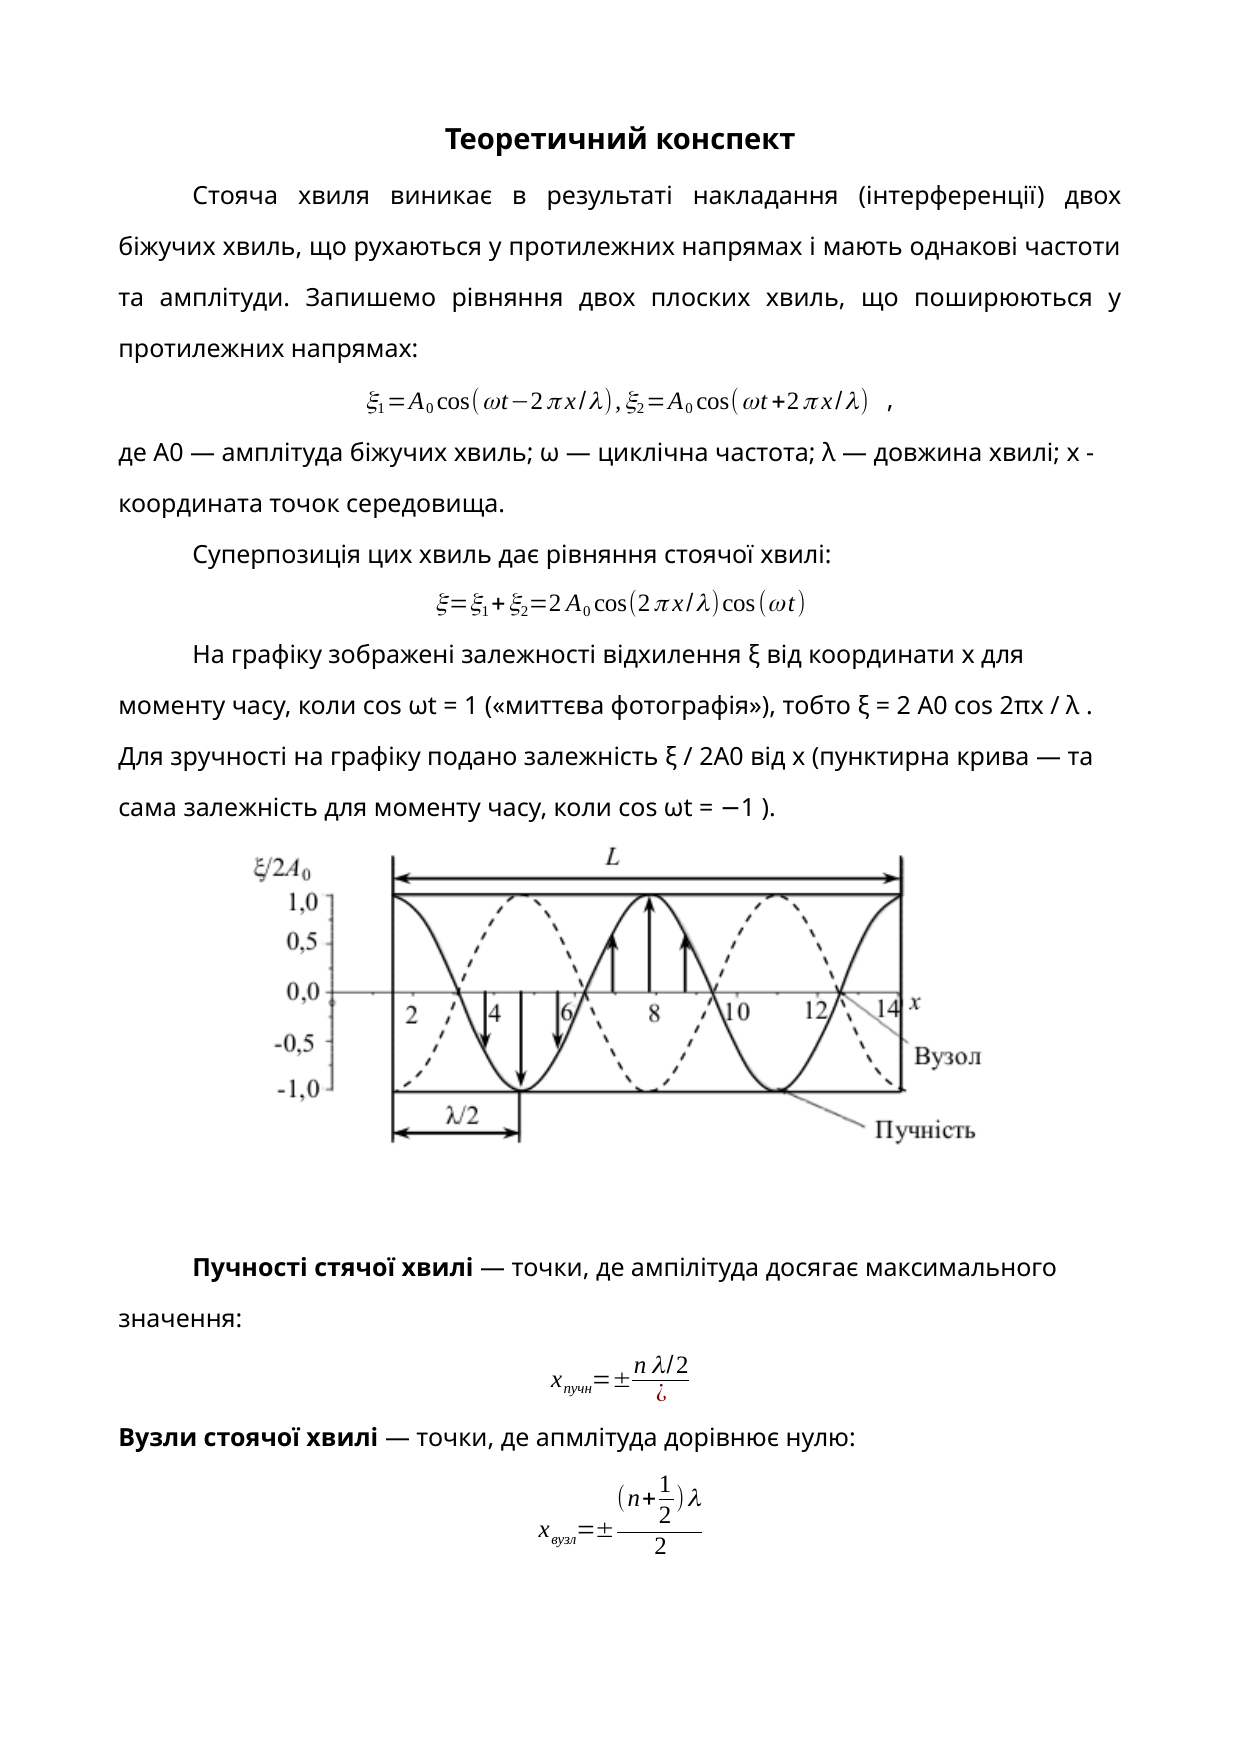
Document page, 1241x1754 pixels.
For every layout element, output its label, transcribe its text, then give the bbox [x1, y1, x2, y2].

text Вузли стоячої хвилі — точки, де апмлітуда дорівнює нулю: [118, 1419, 1122, 1453]
picture [246, 841, 994, 1154]
text Пучності стячої хвилі — точки, де ампілітуда досягає максимального значення: [118, 1249, 1122, 1334]
text На графіку зображені залежності відхилення ξ від координати x для моменту часу, коли cos ωt = 1 («миттєва фотографія»), тобто ξ = 2 A0 cos 2πx / λ . Для зручності на графіку подано залежність ξ / 2A0 від х (пунктирна крива — та сама залежність для моменту часу, коли cos ωt = −1 ). [118, 637, 1122, 824]
text , [118, 382, 1122, 418]
text Стояча хвиля виникає в результаті накладання (інтерференції) двох біжучих хвиль, що рухаються у протилежних напрямах і мають однакові частоти та амплітуди. Запишемо рівняння двох плоских хвиль, що поширюються у протилежних напрямах: [118, 178, 1122, 365]
text де A0 — амплітуда біжучих хвиль; ω — циклічна частота; λ — довжина хвилі; x -координата точок середовища. [118, 435, 1122, 520]
text Суперпозиція цих хвиль дає рівняння стоячої хвилі: [118, 537, 1122, 571]
text Теоретичний конспект [118, 118, 1122, 158]
